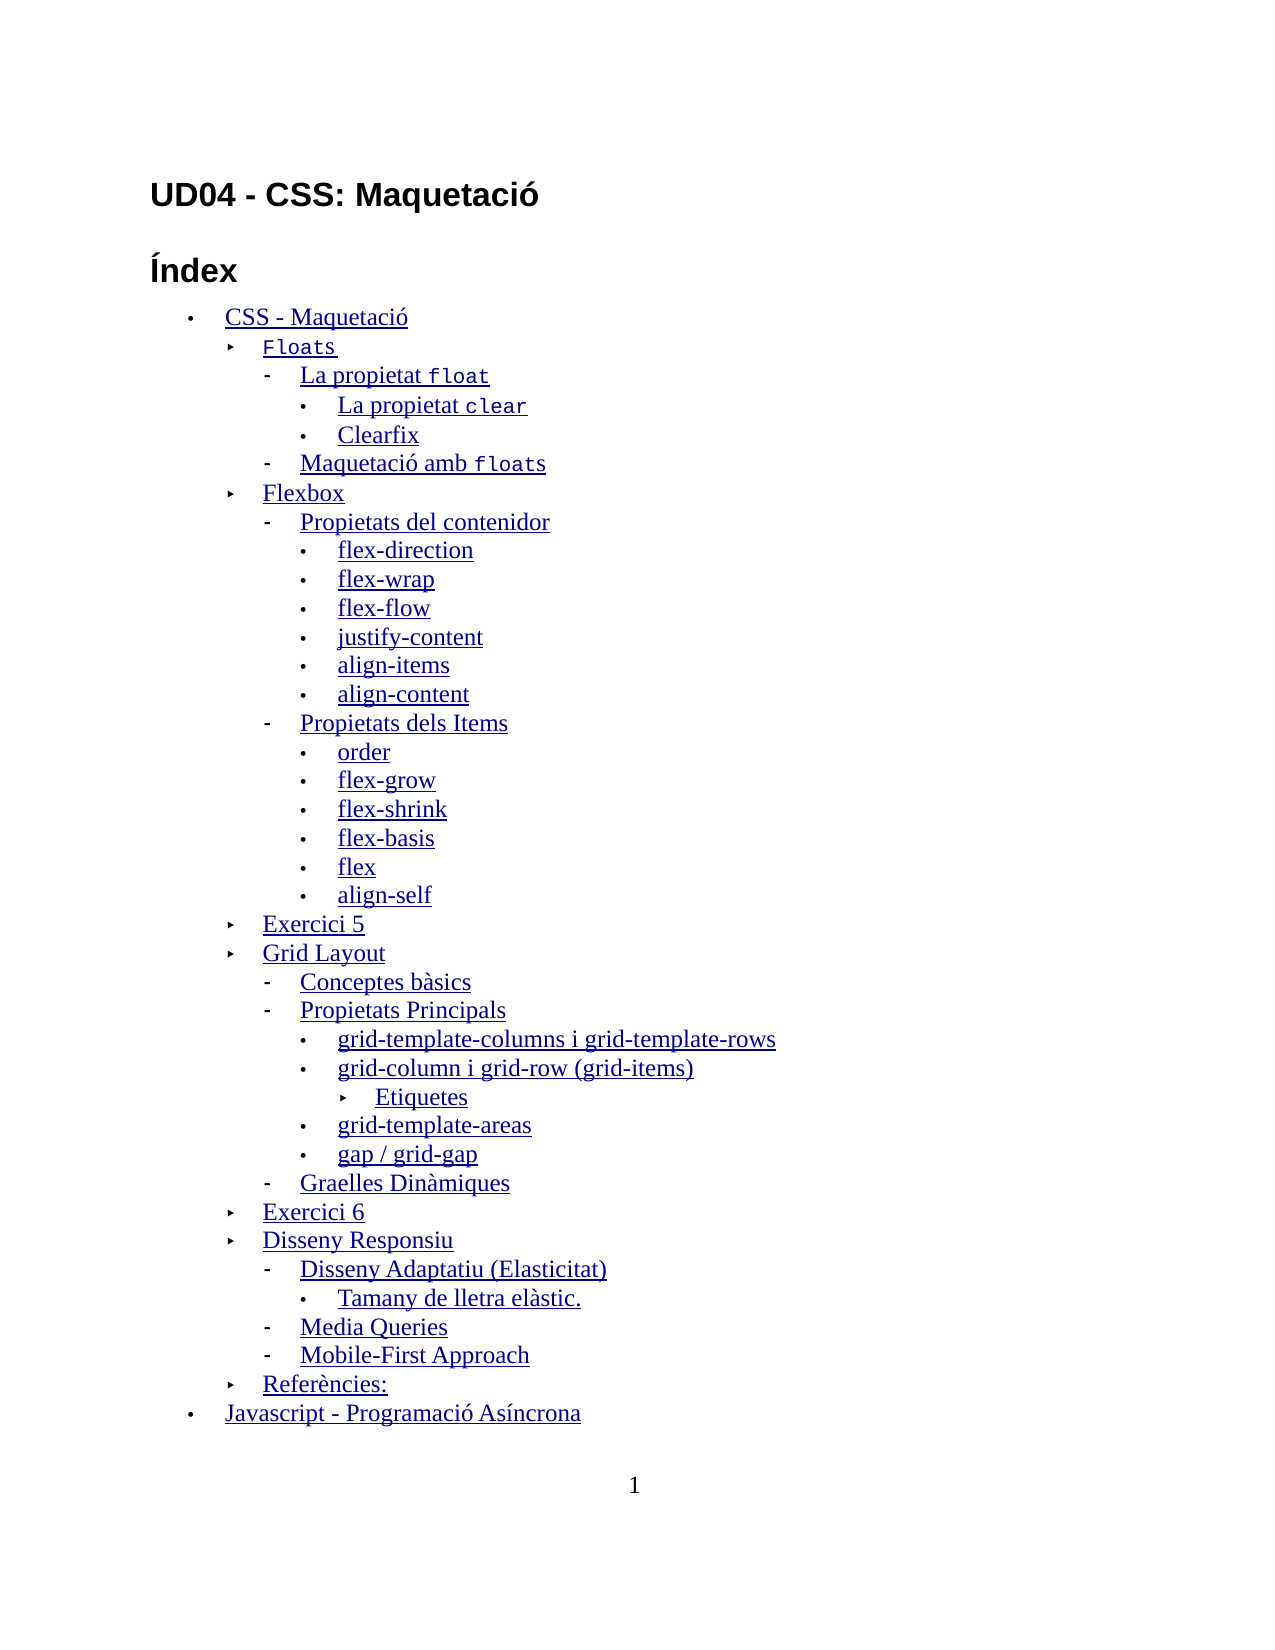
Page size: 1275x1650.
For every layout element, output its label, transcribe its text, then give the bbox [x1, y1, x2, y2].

list Media Queries [262, 1312, 1125, 1341]
list align-self [300, 881, 1125, 909]
list Exercici 5 [225, 909, 1125, 938]
list Disseny Adaptatiu (Elasticitat) [262, 1254, 1125, 1283]
list gap / grid-gap [300, 1139, 1125, 1168]
list Floats [225, 331, 1125, 361]
list Javascript - Programació Asíncrona [187, 1398, 1125, 1427]
subtitle UD04 - CSS: Maquetació [150, 175, 1125, 214]
list Mobile-First Approach [262, 1341, 1125, 1369]
list flex-direction [300, 536, 1125, 564]
list justify-content [300, 622, 1125, 651]
list Referències: [225, 1369, 1125, 1398]
list order [300, 737, 1125, 766]
list La propietat float [262, 361, 1125, 390]
list Clearfix [300, 420, 1125, 448]
list flex-shrink [300, 794, 1125, 823]
list Conceptes bàsics [262, 967, 1125, 996]
list flex [300, 852, 1125, 881]
list Exercici 6 [225, 1197, 1125, 1226]
list grid-column i grid-row (grid-items) [300, 1053, 1125, 1082]
list Propietats del contenidor [262, 507, 1125, 536]
list flex-wrap [300, 564, 1125, 593]
list align-content [300, 679, 1125, 708]
list Disseny Responsiu [225, 1226, 1125, 1254]
list Propietats Principals [262, 996, 1125, 1024]
list align-items [300, 651, 1125, 679]
list grid-template-areas [300, 1111, 1125, 1139]
subtitle Índex [150, 251, 1125, 290]
list flex-grow [300, 766, 1125, 794]
list Propietats dels Items [262, 708, 1125, 737]
list Flexbox [225, 478, 1125, 507]
list CSS - Maquetació [187, 302, 1125, 331]
list La propietat clear [300, 390, 1125, 420]
list Tamany de lletra elàstic. [300, 1283, 1125, 1312]
list Etiquetes [337, 1082, 1125, 1111]
list flex-basis [300, 823, 1125, 852]
list Maquetació amb floats [262, 448, 1125, 478]
list grid-template-columns i grid-template-rows [300, 1024, 1125, 1053]
list Grid Layout [225, 938, 1125, 967]
list Graelles Dinàmiques [262, 1168, 1125, 1197]
list flex-flow [300, 593, 1125, 622]
